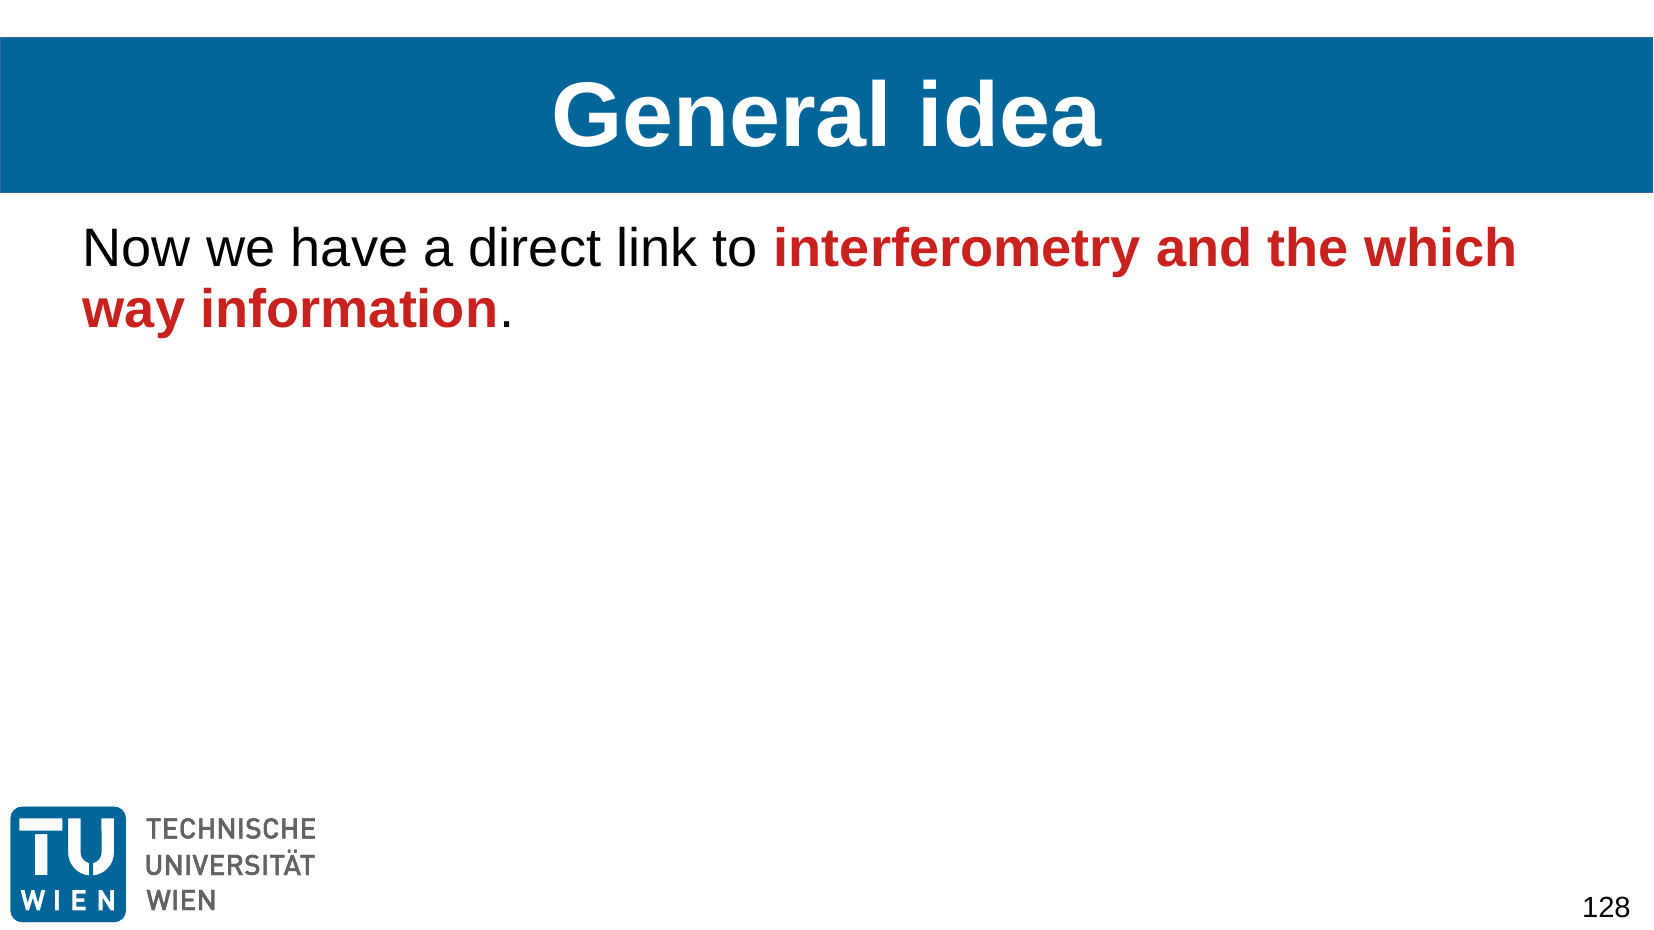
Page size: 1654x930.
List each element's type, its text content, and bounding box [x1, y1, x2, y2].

list Now we have a direct link to interferometry and the which way information. [82, 217, 1591, 856]
title General idea [0, 37, 1653, 193]
